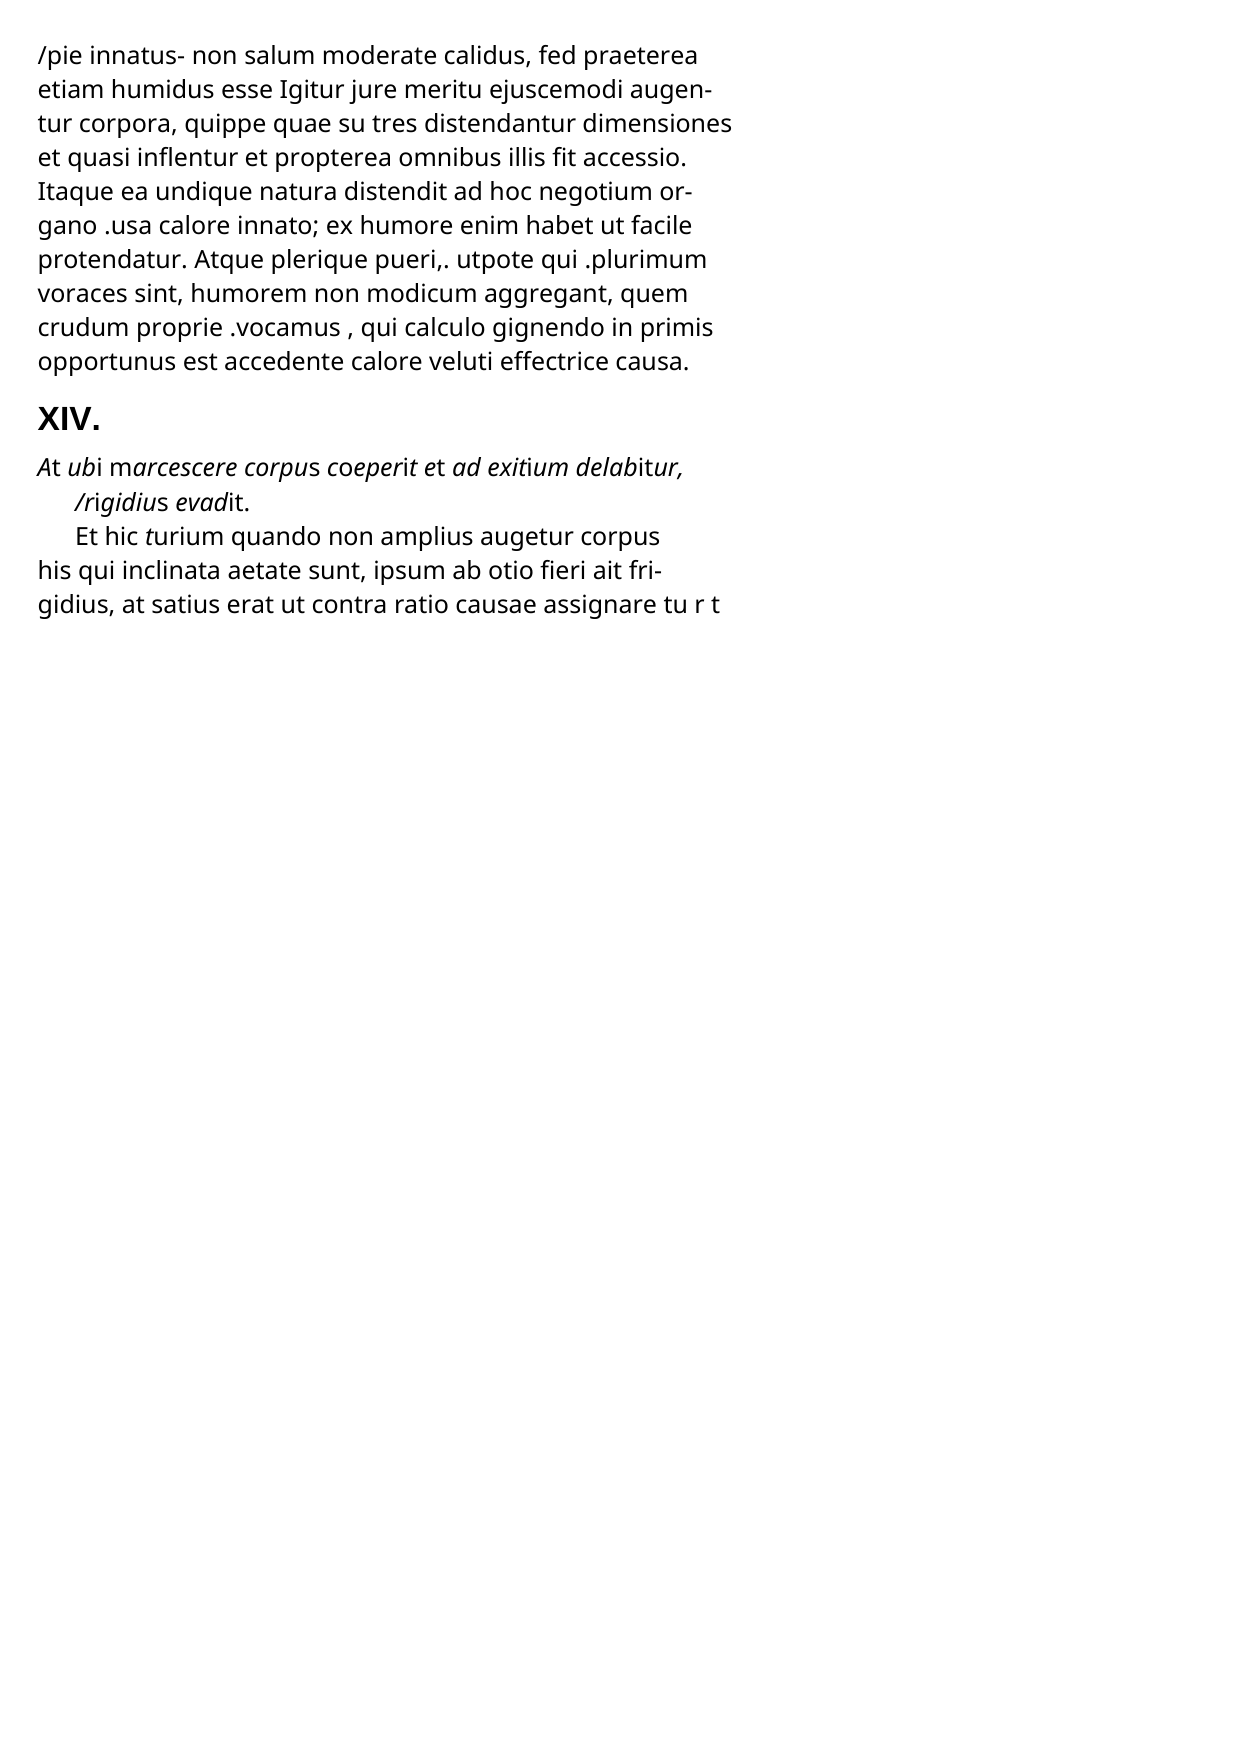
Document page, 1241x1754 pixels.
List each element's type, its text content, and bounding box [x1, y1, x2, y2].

subtitle XIV. [37, 399, 1203, 438]
text At ubi marcescere corpus coeperit et ad exitium delabitur, /rigidius evadit. [37, 450, 1203, 518]
text Et hic turium quando non amplius augetur corpus his qui inclinata aetate sunt, ipsum ab otio fieri ait fri- gidius, at satius erat ut contra ratio causae assignare tu r t [37, 518, 1203, 620]
text /pie innatus- non salum moderate calidus, fed praeterea etiam humidus esse Igitur jure meritu ejuscemodi augen- tur corpora, quippe quae su tres distendantur dimensiones et quasi inflentur et propterea omnibus illis fit accessio. Itaque ea undique natura distendit ad hoc negotium or- gano .usa calore innato; ex humore enim habet ut facile protendatur. Atque plerique pueri,. utpote qui .plurimum voraces sint, humorem non modicum aggregant, quem crudum proprie .vocamus , qui calculo gignendo in primis opportunus est accedente calore veluti effectrice causa. [37, 37, 1203, 378]
